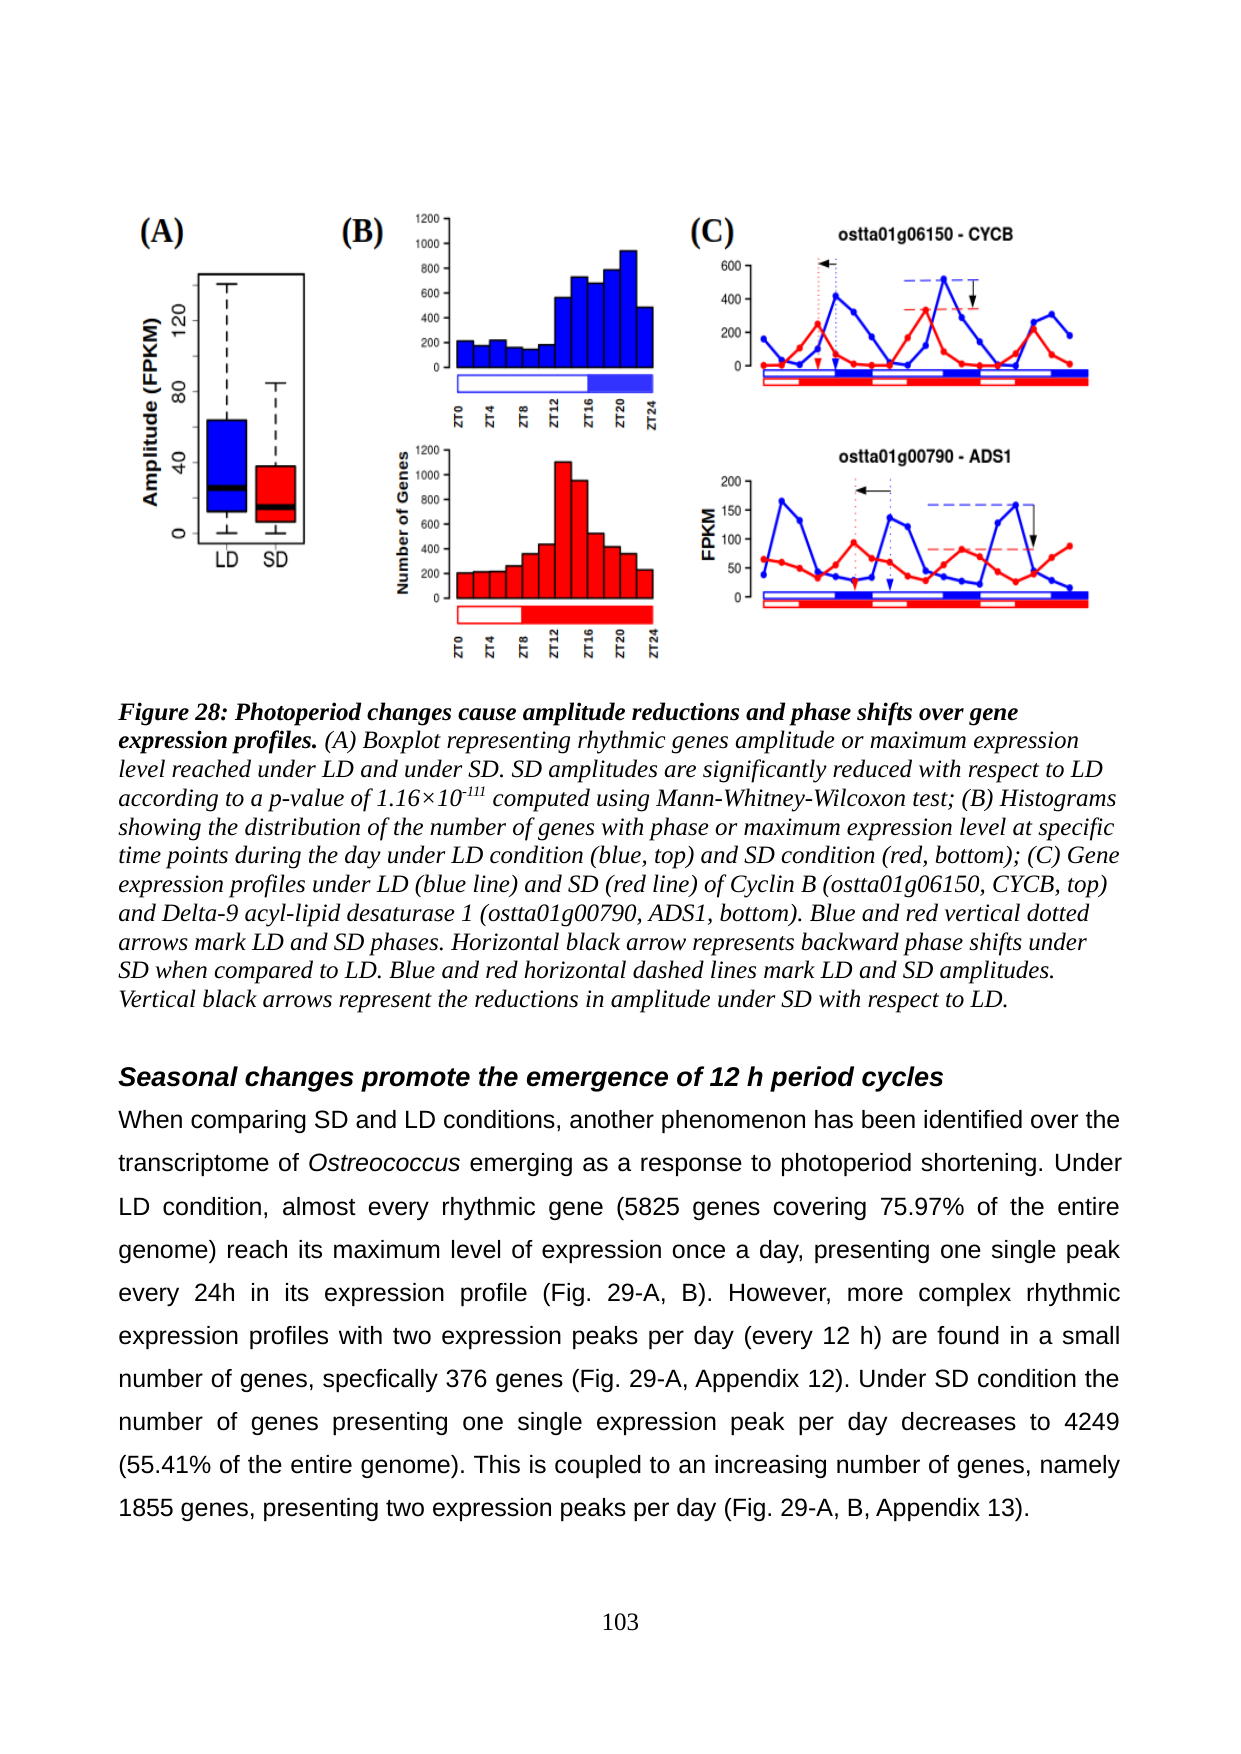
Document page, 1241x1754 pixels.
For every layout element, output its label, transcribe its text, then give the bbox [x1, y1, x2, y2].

subtitle Seasonal changes promote the emergence of 12 h period cycles [118, 1013, 1122, 1093]
picture [98, 188, 1143, 697]
text Figure 28: Photoperiod changes cause amplitude reductions and phase shifts over gene expression profiles. (A) Boxplot representing rhythmic genes amplitude or maximum expression level reached under LD and under SD. SD amplitudes are significantly reduced with respect to LD according to a p-value of 1.16×10-111 computed using Mann-Whitney-Wilcoxon test; (B) Histograms showing the distribution of the number of genes with phase or maximum expression level at specific time points during the day under LD condition (blue, top) and SD condition (red, bottom); (C) Gene expression profiles under LD (blue line) and SD (red line) of Cyclin B (ostta01g06150, CYCB, top) and Delta-9 acyl-lipid desaturase 1 (ostta01g00790, ADS1, bottom). Blue and red vertical dotted arrows mark LD and SD phases. Horizontal black arrow represents backward phase shifts under SD when compared to LD. Blue and red horizontal dashed lines mark LD and SD amplitudes. Vertical black arrows represent the reductions in amplitude under SD with respect to LD. [118, 697, 1122, 1013]
text When comparing SD and LD conditions, another phenomenon has been identified over the transcriptome of Ostreococcus emerging as a response to photoperiod shortening. Under LD condition, almost every rhythmic gene (5825 genes covering 75.97% of the entire genome) reach its maximum level of expression once a day, presenting one single peak every 24h in its expression profile (Fig. 29-A, B). However, more complex rhythmic expression profiles with two expression peaks per day (every 12 h) are found in a small number of genes, specfically 376 genes (Fig. 29-A, Appendix 12). Under SD condition the number of genes presenting one single expression peak per day decreases to 4249 (55.41% of the entire genome). This is coupled to an increasing number of genes, namely 1855 genes, presenting two expression peaks per day (Fig. 29-A, B, Appendix 13). [118, 1105, 1122, 1522]
subtitle [118, 176, 1122, 188]
